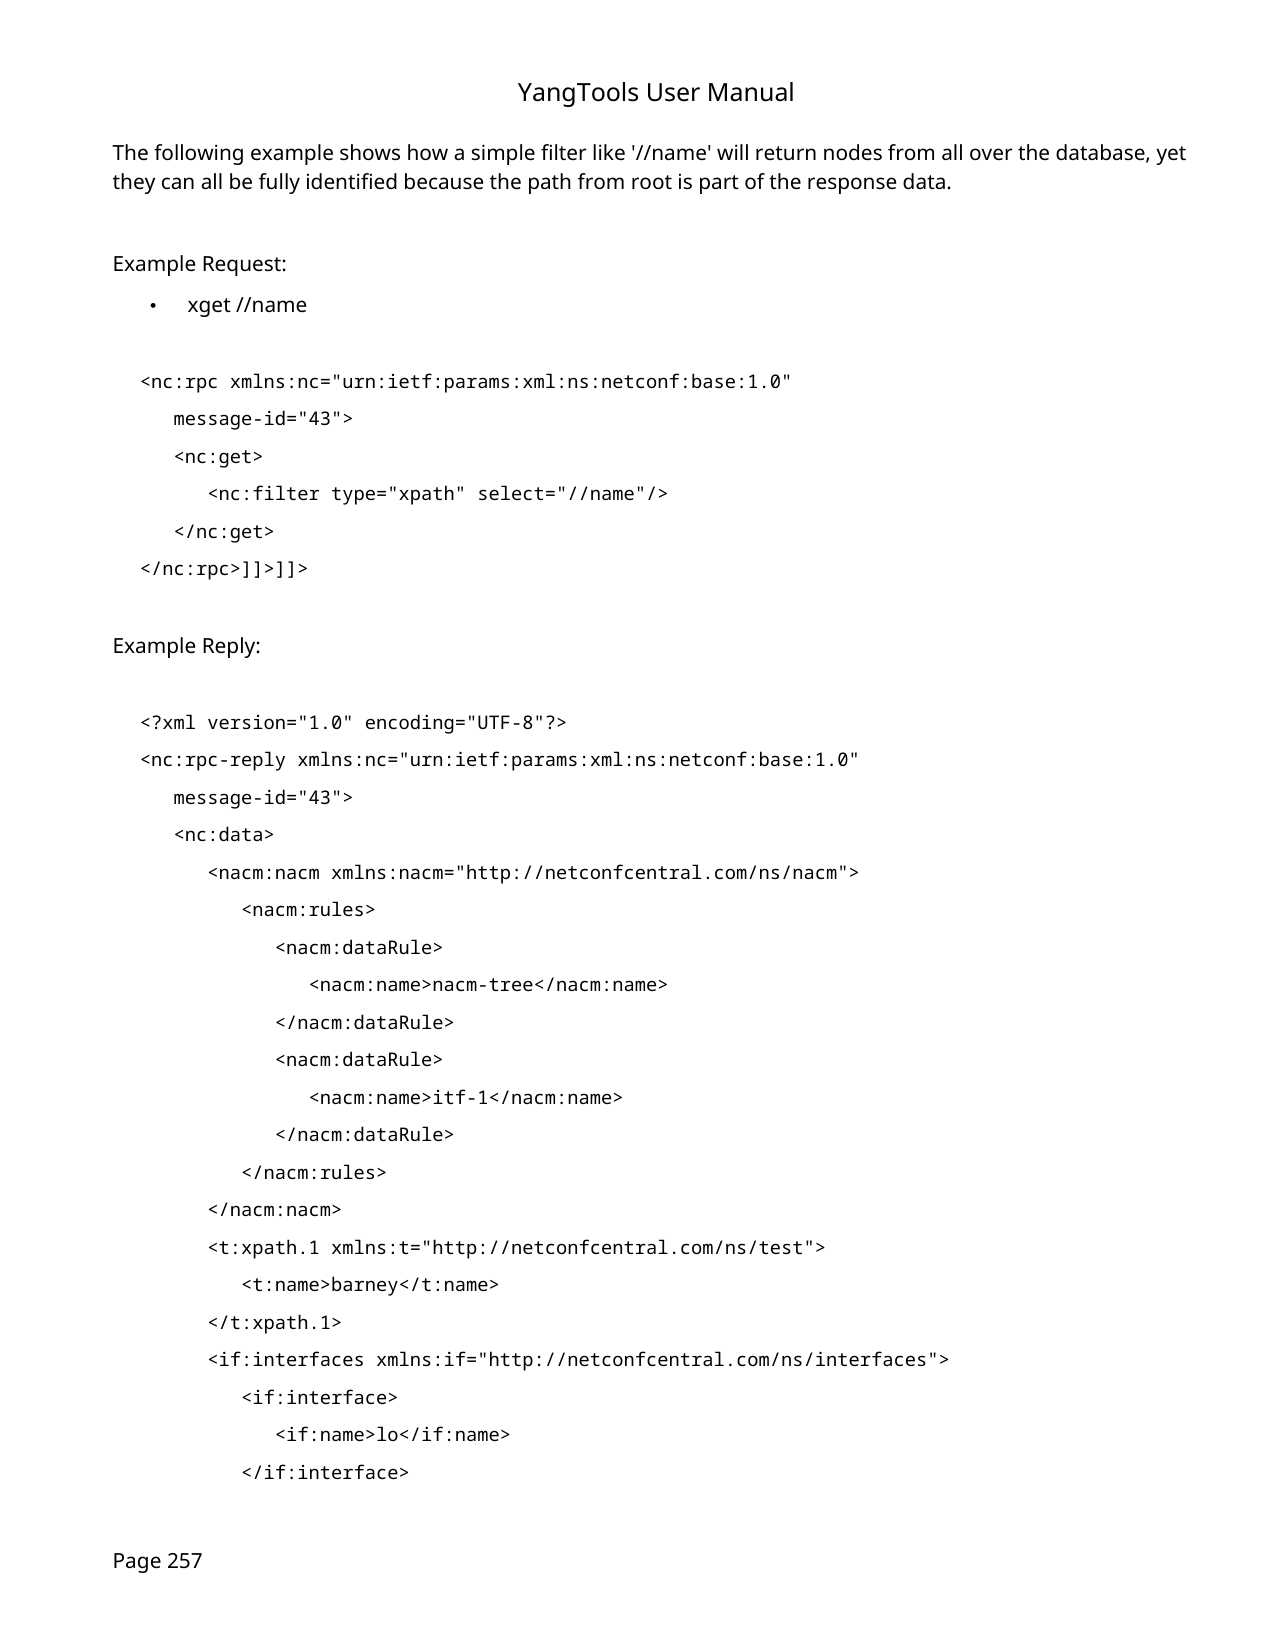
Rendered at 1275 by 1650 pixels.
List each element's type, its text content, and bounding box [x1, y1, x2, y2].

text </if:interface> [139, 1459, 1200, 1485]
text <nacm:dataRule> [139, 934, 1200, 960]
text </nacm:rules> [139, 1159, 1200, 1185]
text <if:name>lo</if:name> [139, 1422, 1200, 1447]
text <nacm:rules> [139, 897, 1200, 922]
text <nacm:name>itf-1</nacm:name> [139, 1084, 1200, 1110]
text </nc:get> [139, 518, 1200, 544]
text </nacm:nacm> [139, 1197, 1200, 1222]
list xget //name [150, 290, 1200, 318]
text <nc:rpc xmlns:nc="urn:ietf:params:xml:ns:netconf:base:1.0" [139, 368, 1200, 394]
text Example Reply: [112, 631, 1200, 659]
text <if:interface> [139, 1384, 1200, 1410]
text <nacm:nacm xmlns:nacm="http://netconfcentral.com/ns/nacm"> [139, 859, 1200, 885]
text <nc:filter type="xpath" select="//name"/> [139, 481, 1200, 506]
text </nacm:dataRule> [139, 1009, 1200, 1035]
text <nacm:name>nacm-tree</nacm:name> [139, 972, 1200, 997]
text message-id="43"> [139, 784, 1200, 810]
text <nacm:dataRule> [139, 1047, 1200, 1072]
text Example Request: [112, 249, 1200, 277]
text <t:xpath.1 xmlns:t="http://netconfcentral.com/ns/test"> [139, 1234, 1200, 1260]
text message-id="43"> [139, 406, 1200, 431]
text </t:xpath.1> [139, 1309, 1200, 1335]
text </nc:rpc>]]>]]> [139, 556, 1200, 581]
text <nc:data> [139, 822, 1200, 847]
text <t:name>barney</t:name> [139, 1272, 1200, 1297]
text <if:interfaces xmlns:if="http://netconfcentral.com/ns/interfaces"> [139, 1347, 1200, 1372]
text <nc:rpc-reply xmlns:nc="urn:ietf:params:xml:ns:netconf:base:1.0" [139, 747, 1200, 772]
text <?xml version="1.0" encoding="UTF-8"?> [139, 709, 1200, 735]
text </nacm:dataRule> [139, 1122, 1200, 1147]
text The following example shows how a simple filter like '//name' will return nodes from all over the database, yet they can all be fully identified because the path from root is part of the response data. [112, 138, 1200, 195]
text <nc:get> [139, 443, 1200, 469]
